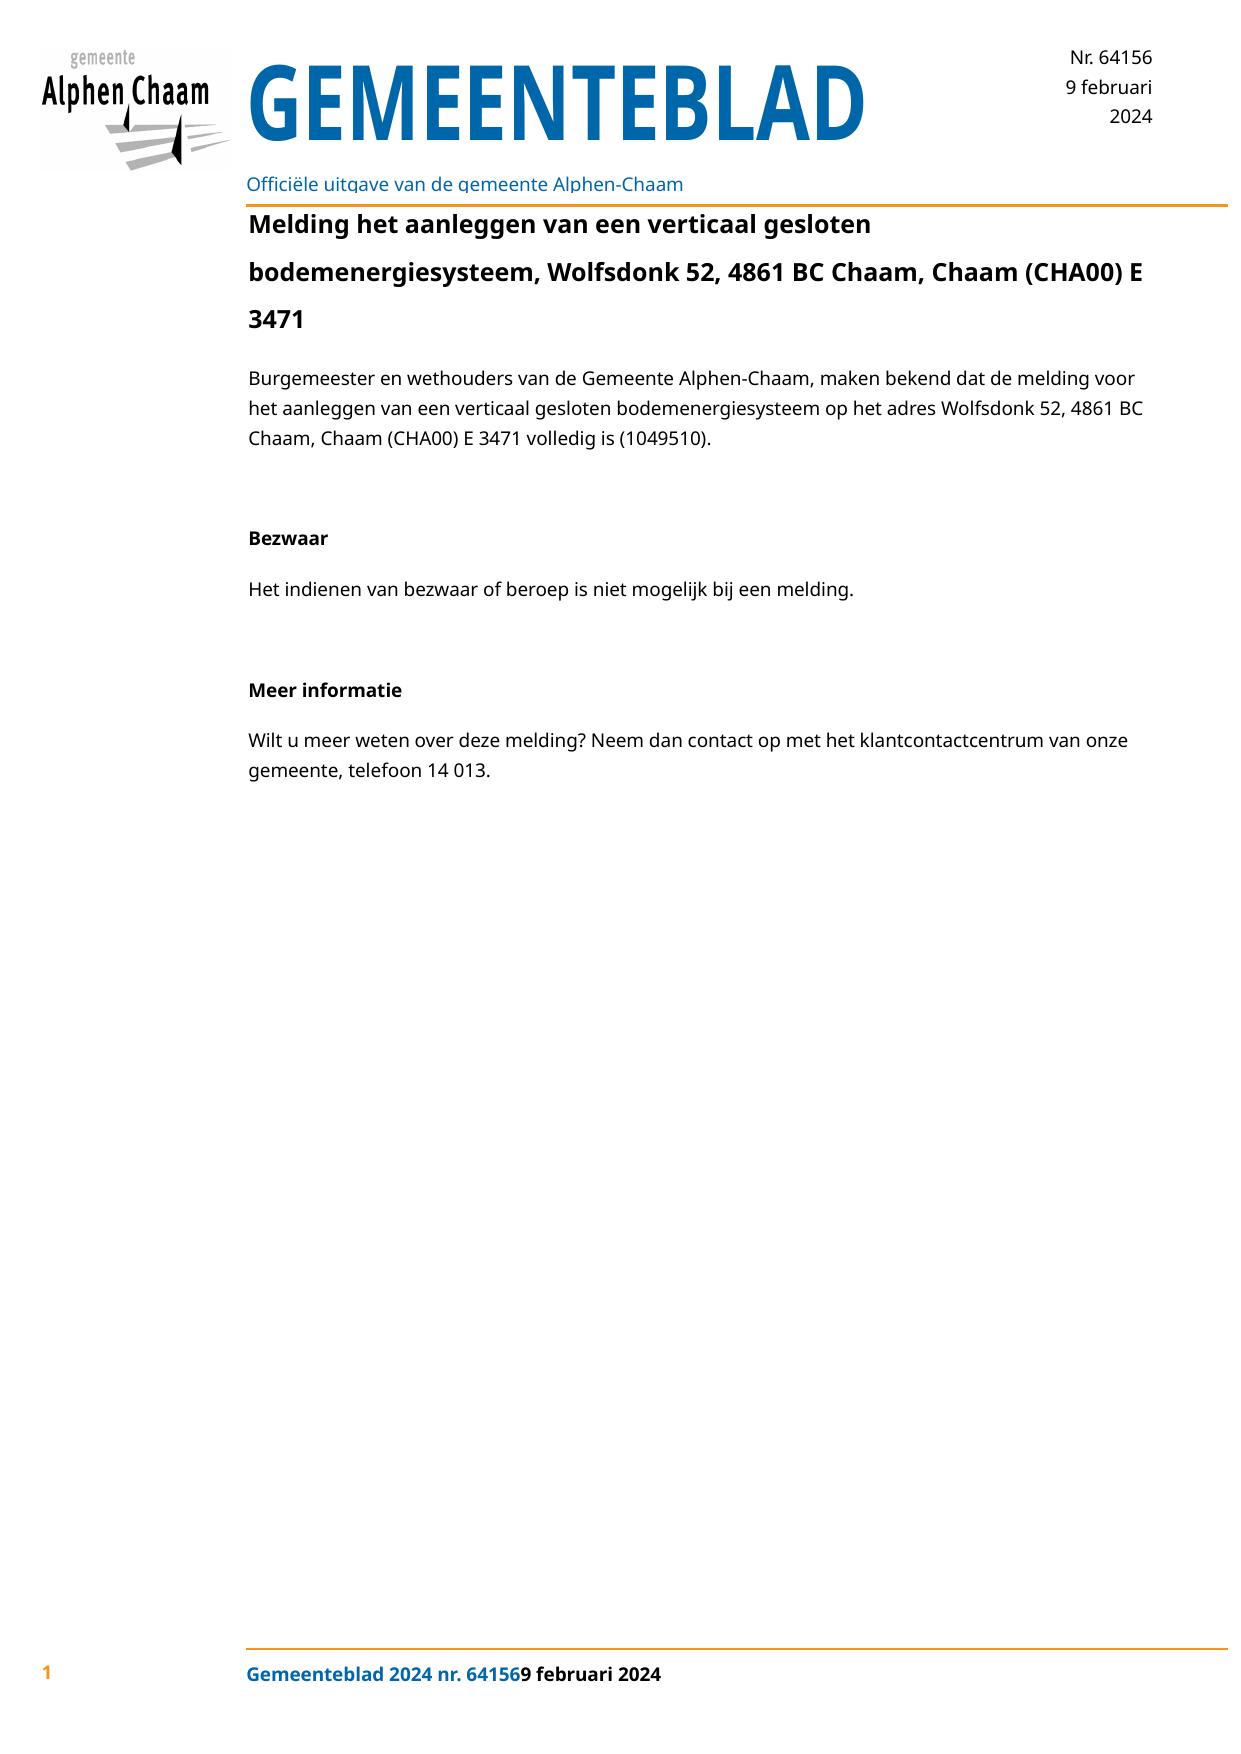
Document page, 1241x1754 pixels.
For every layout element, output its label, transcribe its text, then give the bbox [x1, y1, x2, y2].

text Melding het aanleggen van een verticaal gesloten bodemenergiesysteem, Wolfsdonk 52, 4861 BC Chaam, Chaam (CHA00) E 3471 [248, 207, 1152, 336]
text Burgemeester en wethouders van de Gemeente Alphen-Chaam, maken bekend dat de melding voor het aanleggen van een verticaal gesloten bodemenergiesysteem op het adres Wolfsdonk 52, 4861 BC Chaam, Chaam (CHA00) E 3471 volledig is (1049510). [248, 366, 1152, 450]
picture [41, 47, 231, 172]
text Het indienen van bezwaar of beroep is niet mogelijk bij een melding. [248, 576, 1152, 602]
text Bezwaar [248, 526, 1152, 551]
text Meer informatie [248, 677, 1152, 702]
text Wilt u meer weten over deze melding? Neem dan contact op met het klantcontactcentrum van onze gemeente, telefoon 14 013. [248, 727, 1152, 782]
